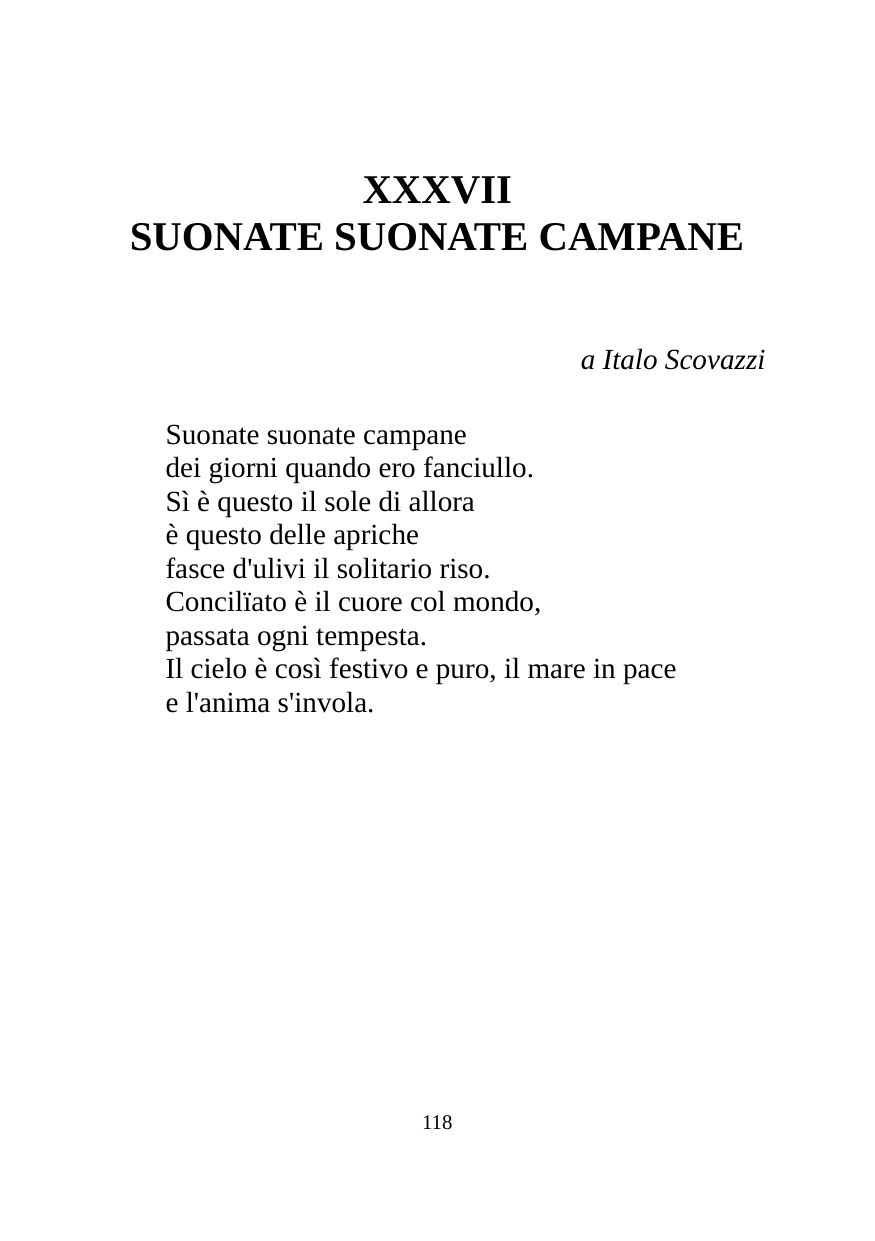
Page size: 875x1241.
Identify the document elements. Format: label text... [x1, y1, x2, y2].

text a Italo Scovazzi [106, 342, 768, 376]
subtitle XXXVII SUONATE SUONATE CAMPANE [106, 165, 768, 259]
text Suonate suonate campane dei giorni quando ero fanciullo. Sì è questo il sole di allora è questo delle apriche fasce d'ulivi il solitario riso. Concilïato è il cuore col mondo, passata ogni tempesta. Il cielo è così festivo e puro, il mare in pace e l'anima s'invola. [165, 417, 768, 719]
